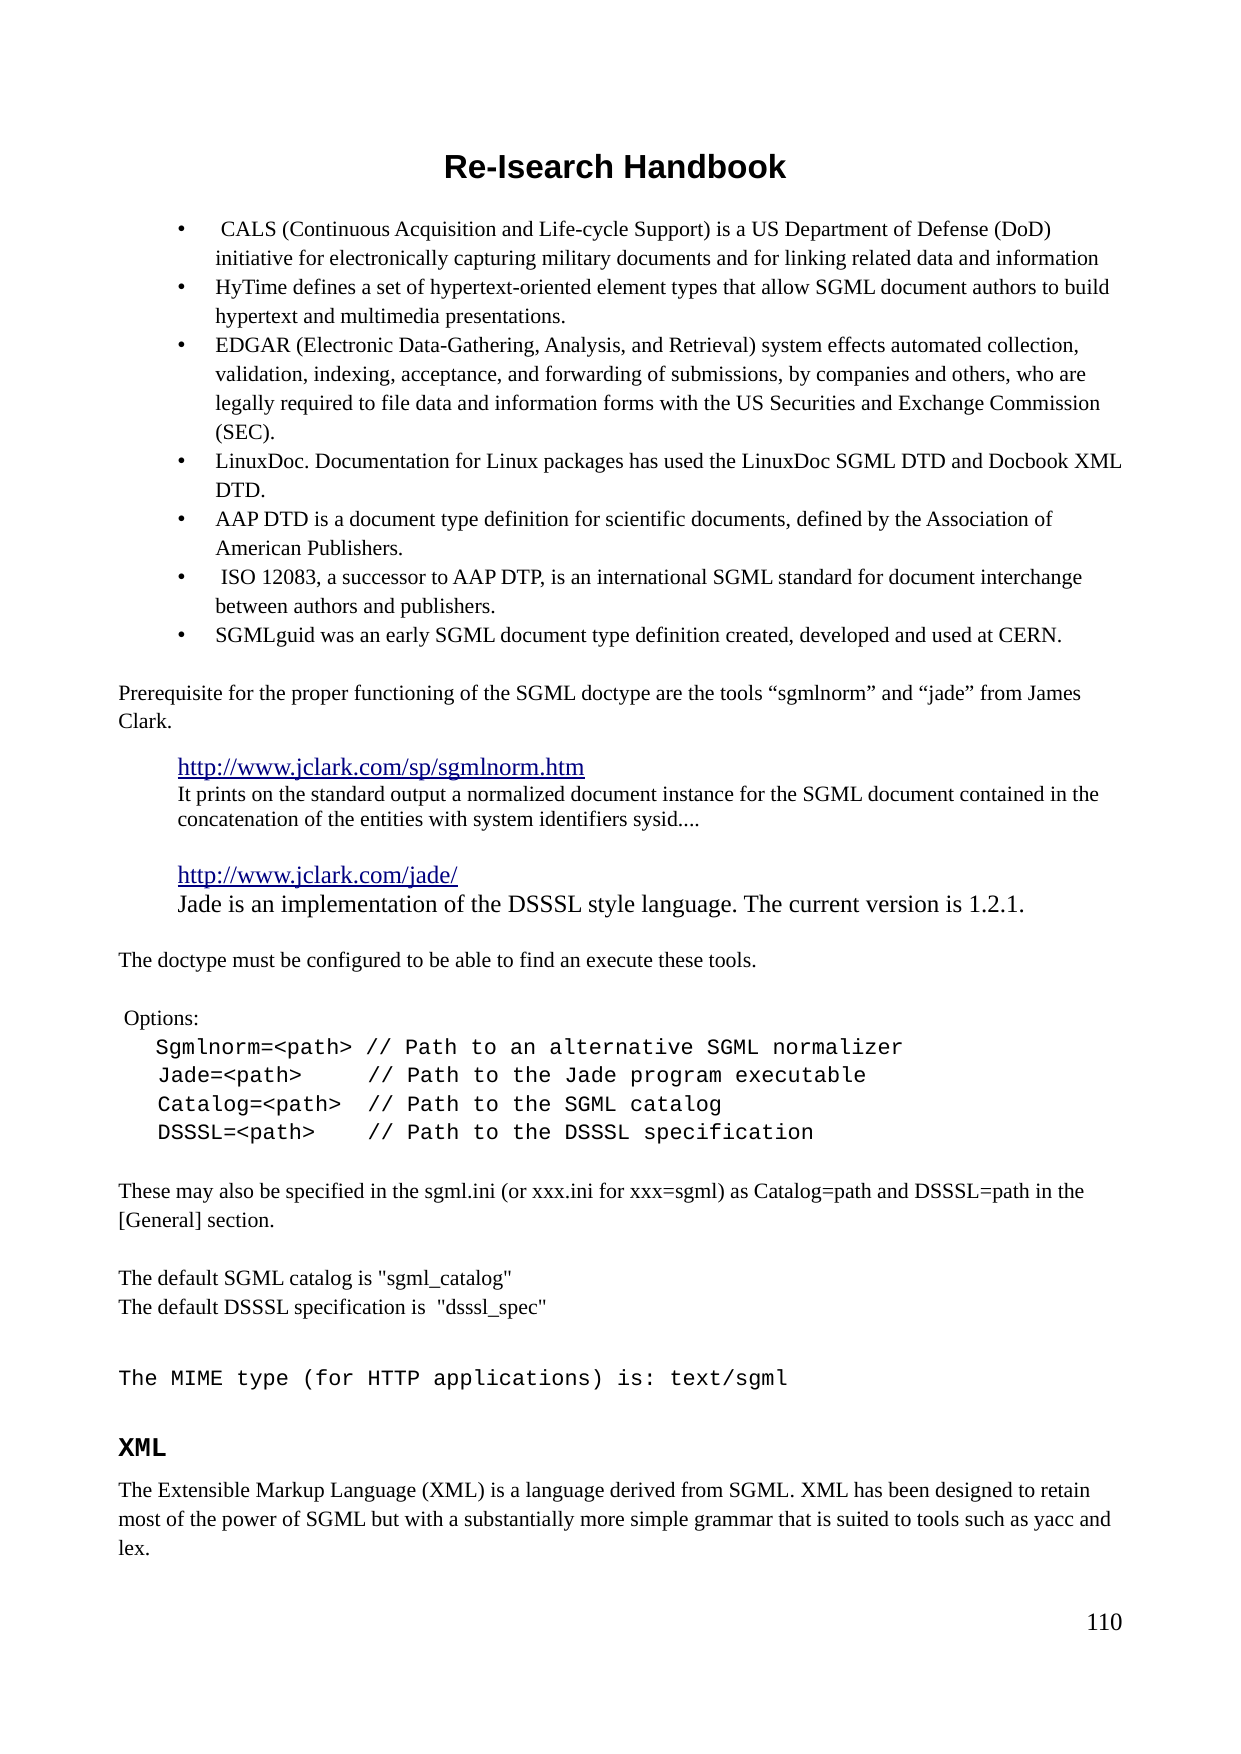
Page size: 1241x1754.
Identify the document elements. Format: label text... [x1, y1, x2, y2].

text The doctype must be configured to be able to find an execute these tools. [118, 947, 1122, 972]
text Prerequisite for the proper functioning of the SGML doctype are the tools “sgmlnorm” and “jade” from James Clark. [118, 679, 1122, 734]
list SGMLguid was an early SGML document type definition created, developed and used at CERN. [178, 622, 1122, 647]
text These may also be specified in the sgml.ini (or xxx.ini for xxx=sgml) as Catalog=path and DSSSL=path in the [General] section. [118, 1178, 1122, 1233]
subtitle XML [118, 1434, 1122, 1465]
text The Extensible Markup Language (XML) is a language derived from SGML. XML has been designed to retain most of the power of SGML but with a substantially more simple grammar that is suited to tools such as yacc and lex. [118, 1477, 1122, 1560]
list ISO 12083, a successor to AAP DTP, is an international SGML standard for document interchange between authors and publishers. [178, 564, 1122, 618]
list CALS (Continuous Acquisition and Life-cycle Support) is a US Department of Defense (DoD) initiative for electronically capturing military documents and for linking related data and information [178, 216, 1122, 270]
list http://www.jclark.com/jade/ [177, 860, 1122, 889]
list AAP DTD is a document type definition for scientific documents, defined by the Association of American Publishers. [178, 506, 1122, 560]
text The default SGML catalog is "sgml_catalog" [118, 1265, 1122, 1291]
text Sgmlnorm=<path> // Path to an alternative SGML normalizer [118, 1034, 1122, 1061]
text Options: [118, 1005, 1122, 1030]
list It prints on the standard output a normalized document instance for the SGML document contained in the concatenation of the entities with system identifiers sysid.... [177, 781, 1122, 832]
list http://www.jclark.com/sp/sgmlnorm.htm [177, 752, 1122, 781]
text Catalog=<path> // Path to the SGML catalog [118, 1093, 1122, 1118]
list LinuxDoc. Documentation for Linux packages has used the LinuxDoc SGML DTD and Docbook XML DTD. [178, 448, 1122, 502]
list Jade is an implementation of the DSSSL style language. The current version is 1.2.1. [177, 889, 1122, 918]
text The default DSSSL specification is "dsssl_spec" [118, 1294, 1122, 1319]
text The MIME type (for HTTP applications) is: text/sgml [118, 1367, 1122, 1392]
text DSSSL=<path> // Path to the DSSSL specification [118, 1122, 1122, 1146]
list HyTime defines a set of hypertext-oriented element types that allow SGML document authors to build hypertext and multimedia presentations. [178, 274, 1122, 328]
list EDGAR (Electronic Data-Gathering, Analysis, and Retrieval) system effects automated collection, validation, indexing, acceptance, and forwarding of submissions, by companies and others, who are legally required to file data and information forms with the US Securities and Exchange Commission (SEC). [178, 332, 1122, 444]
text Jade=<path> // Path to the Jade program executable [118, 1065, 1122, 1089]
